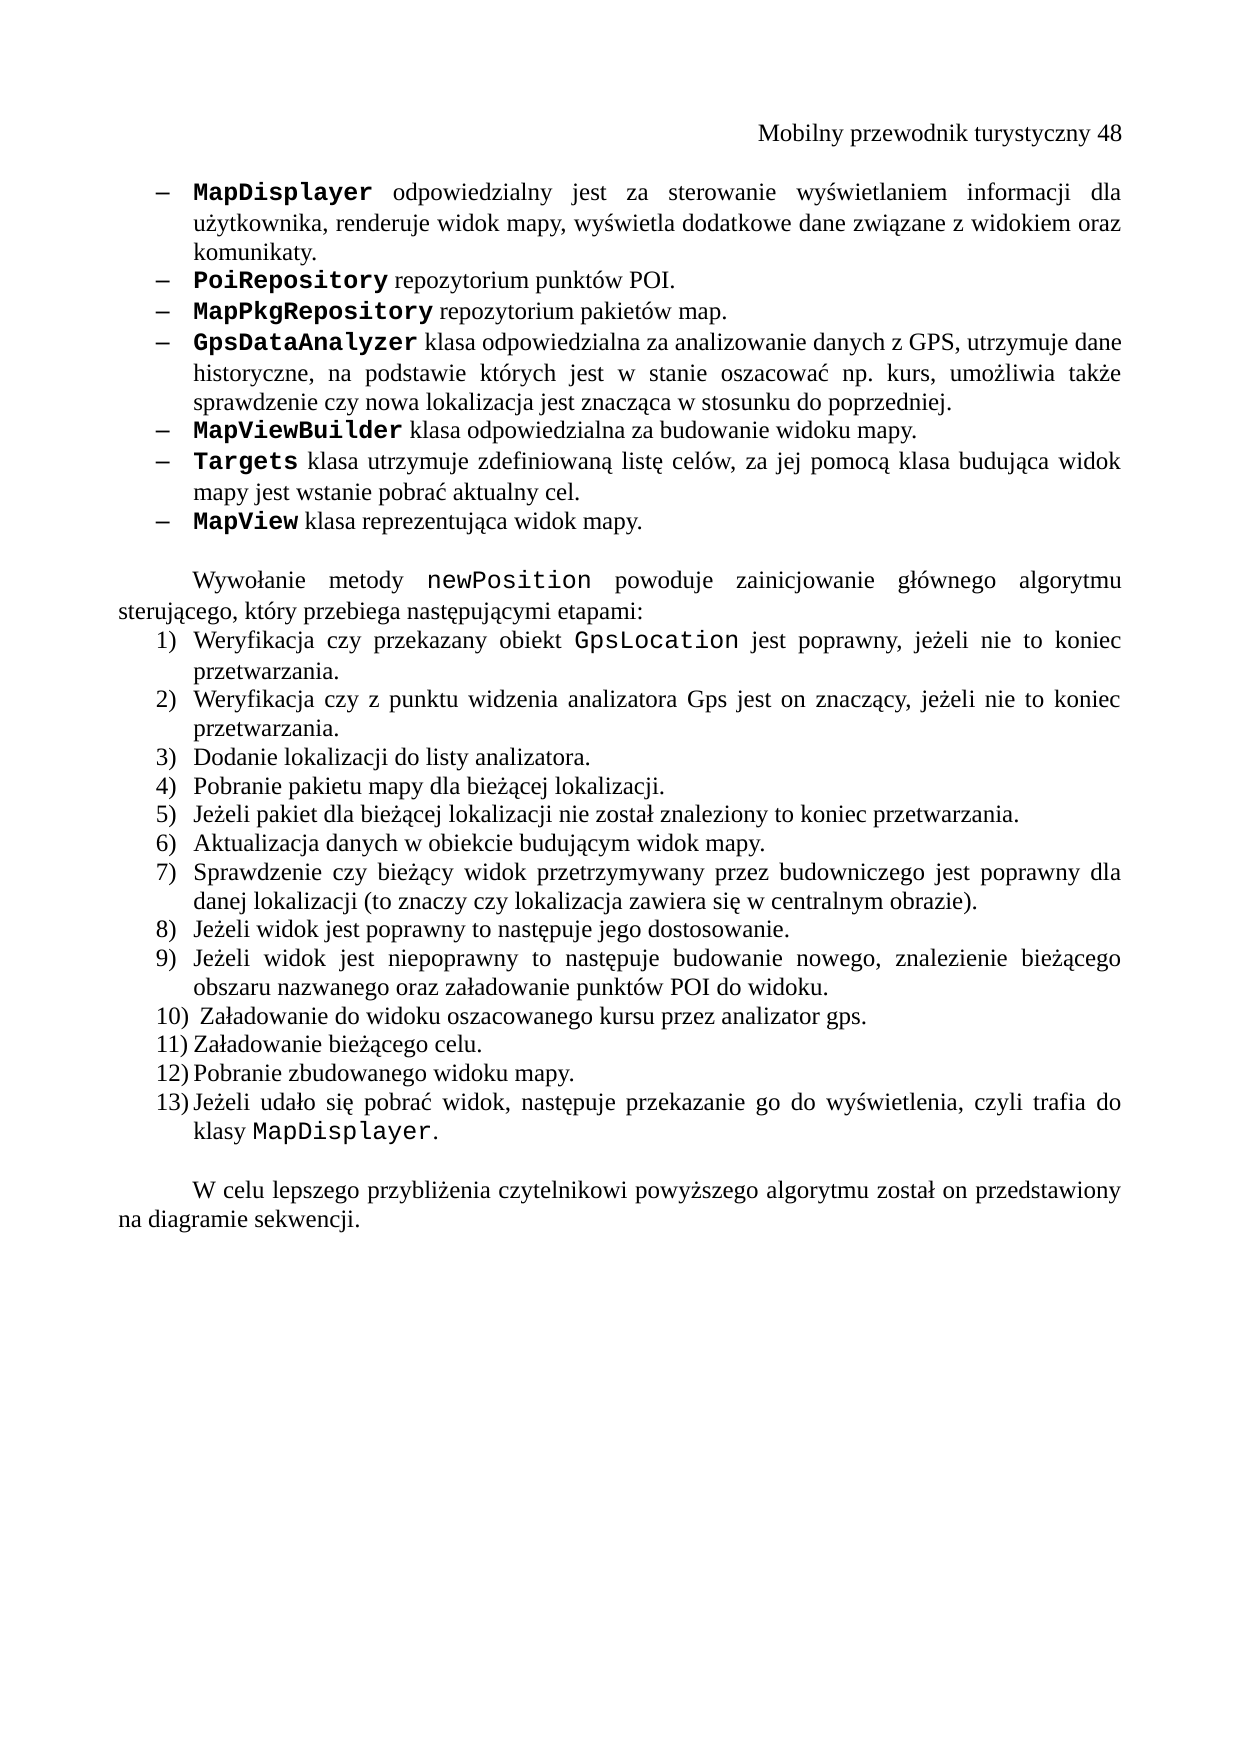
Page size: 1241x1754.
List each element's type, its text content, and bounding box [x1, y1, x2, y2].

list Pobranie pakietu mapy dla bieżącej lokalizacji. [156, 771, 1122, 799]
list Jeżeli pakiet dla bieżącej lokalizacji nie został znaleziony to koniec przetwarzania. [156, 799, 1122, 828]
list MapViewBuilder klasa odpowiedzialna za budowanie widoku mapy. [156, 415, 1122, 446]
list MapPkgRepository repozytorium pakietów map. [156, 296, 1122, 327]
list Aktualizacja danych w obiekcie budującym widok mapy. [156, 828, 1122, 857]
list Jeżeli udało się pobrać widok, następuje przekazanie go do wyświetlenia, czyli trafia do klasy MapDisplayer. [156, 1087, 1122, 1147]
list Weryfikacja czy z punktu widzenia analizatora Gps jest on znaczący, jeżeli nie to koniec przetwarzania. [156, 684, 1122, 742]
list Dodanie lokalizacji do listy analizatora. [156, 742, 1122, 771]
list Załadowanie do widoku oszacowanego kursu przez analizator gps. [156, 1001, 1122, 1029]
list MapDisplayer odpowiedzialny jest za sterowanie wyświetlaniem informacji dla użytkownika, renderuje widok mapy, wyświetla dodatkowe dane związane z widokiem oraz komunikaty. [156, 177, 1122, 265]
list Pobranie zbudowanego widoku mapy. [156, 1058, 1122, 1087]
list MapView klasa reprezentująca widok mapy. [156, 506, 1122, 537]
list Targets klasa utrzymuje zdefiniowaną listę celów, za jej pomocą klasa budująca widok mapy jest wstanie pobrać aktualny cel. [156, 446, 1122, 506]
text W celu lepszego przybliżenia czytelnikowi powyższego algorytmu został on przedstawiony na diagramie sekwencji. [118, 1175, 1122, 1233]
list Załadowanie bieżącego celu. [156, 1029, 1122, 1058]
list GpsDataAnalyzer klasa odpowiedzialna za analizowanie danych z GPS, utrzymuje dane historyczne, na podstawie których jest w stanie oszacować np. kurs, umożliwia także sprawdzenie czy nowa lokalizacja jest znacząca w stosunku do poprzedniej. [156, 327, 1122, 415]
list Jeżeli widok jest niepoprawny to następuje budowanie nowego, znalezienie bieżącego obszaru nazwanego oraz załadowanie punktów POI do widoku. [156, 943, 1122, 1001]
list PoiRepository repozytorium punktów POI. [156, 265, 1122, 296]
text Wywołanie metody newPosition powoduje zainicjowanie głównego algorytmu sterującego, który przebiega następującymi etapami: [118, 565, 1122, 625]
list Jeżeli widok jest poprawny to następuje jego dostosowanie. [156, 914, 1122, 943]
list Weryfikacja czy przekazany obiekt GpsLocation jest poprawny, jeżeli nie to koniec przetwarzania. [156, 625, 1122, 684]
list Sprawdzenie czy bieżący widok przetrzymywany przez budowniczego jest poprawny dla danej lokalizacji (to znaczy czy lokalizacja zawiera się w centralnym obrazie). [156, 857, 1122, 914]
